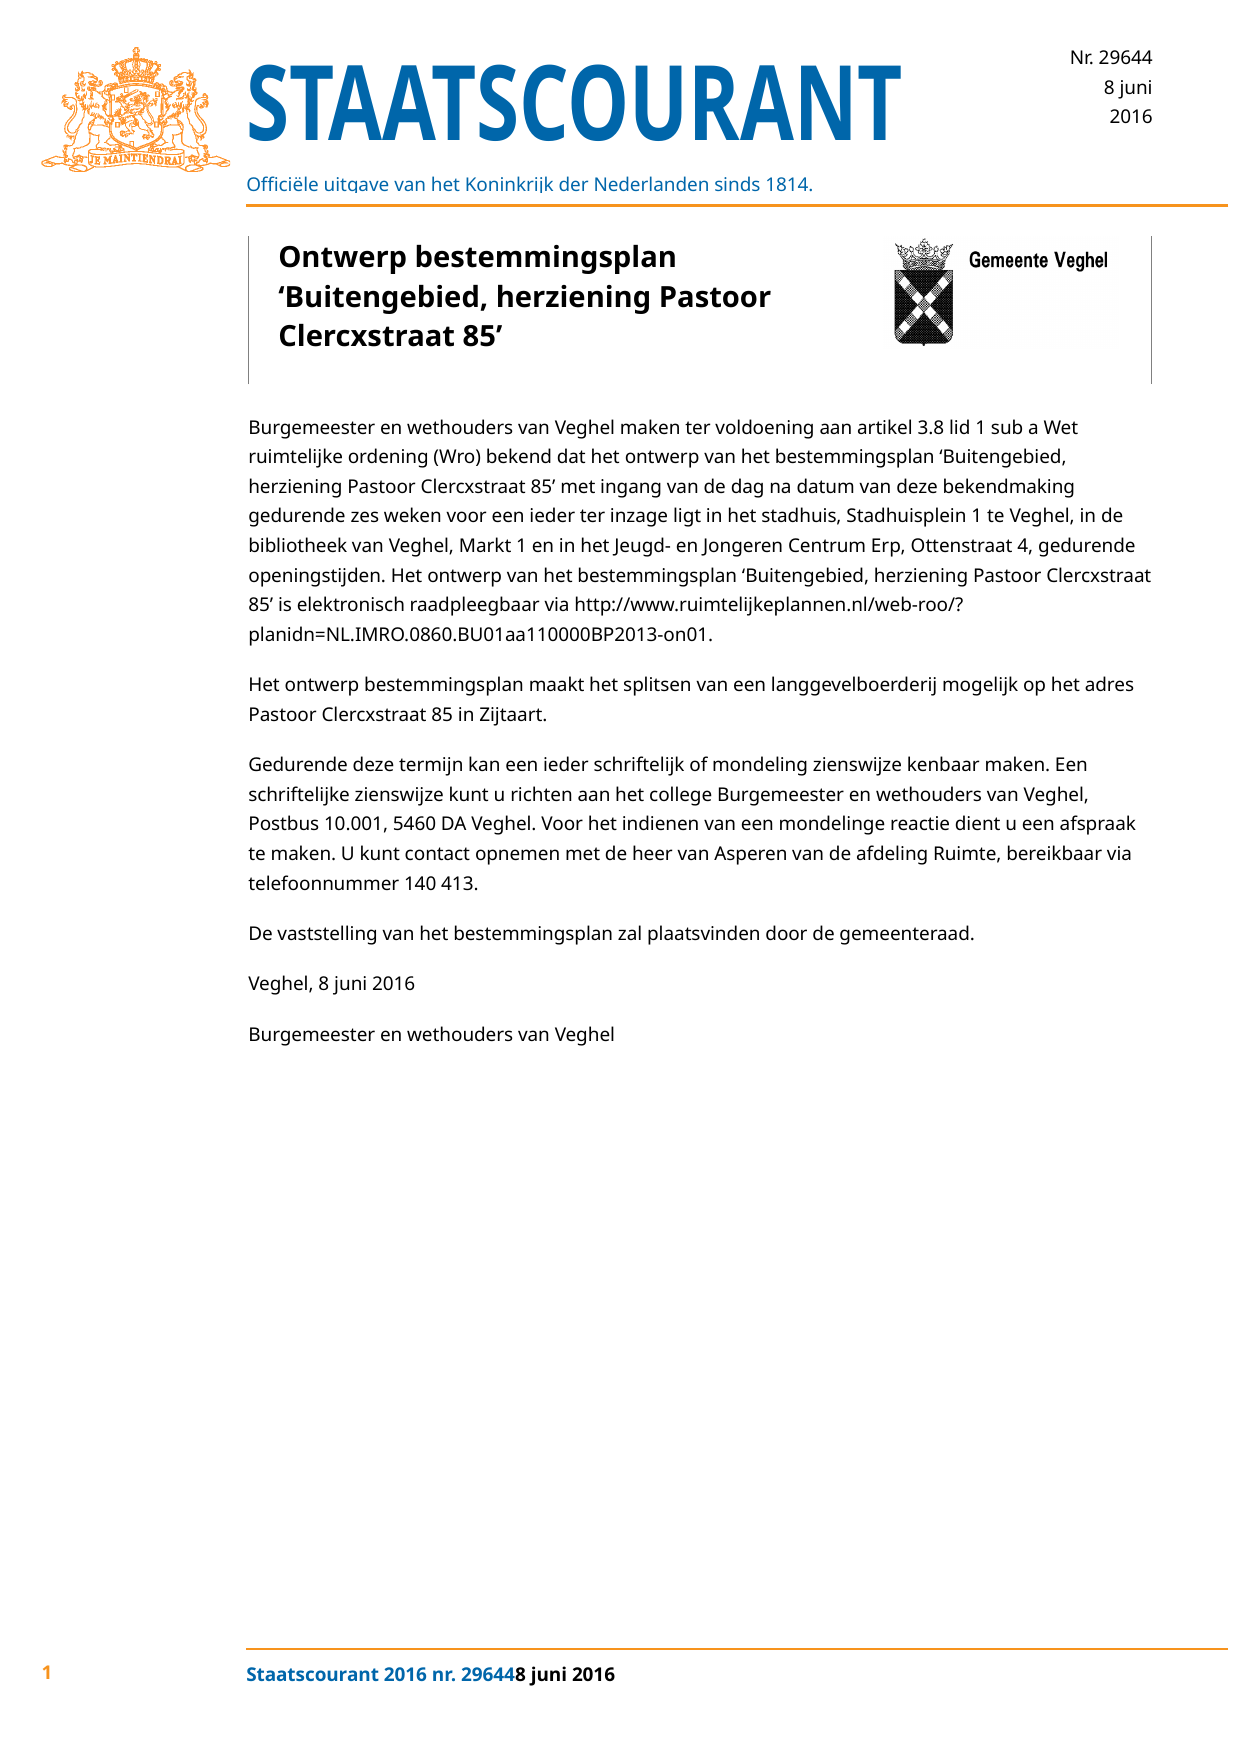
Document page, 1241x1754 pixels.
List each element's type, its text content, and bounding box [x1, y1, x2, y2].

text Gedurende deze termijn kan een ieder schriftelijk of mondeling zienswijze kenbaar maken. Een schriftelijke zienswijze kunt u richten aan het college Burgemeester en wethouders van Veghel, Postbus 10.001, 5460 DA Veghel. Voor het indienen van een mondelinge reactie dient u een afspraak te maken. U kunt contact opnemen met de heer van Asperen van de afdeling Ruimte, bereikbaar via telefoonnummer 140 413. [248, 751, 1152, 896]
picture [882, 236, 1119, 349]
table_header [850, 349, 1151, 384]
table_header [1119, 236, 1151, 348]
text Burgemeester en wethouders van Veghel [248, 1021, 1152, 1047]
text De vaststelling van het bestemmingsplan zal plaatsvinden door de gemeenteraad. [248, 920, 1152, 946]
table_header Ontwerp bestemmingsplan ‘Buitengebied, herziening Pastoor Clercxstraat 85’ [249, 236, 850, 384]
table_header [850, 236, 882, 348]
text Veghel, 8 juni 2016 [248, 971, 1152, 996]
text Het ontwerp bestemmingsplan maakt het splitsen van een langgevelboerderij mogelijk op het adres Pastoor Clercxstraat 85 in Zijtaart. [248, 671, 1152, 727]
picture [41, 47, 231, 172]
text Burgemeester en wethouders van Veghel maken ter voldoening aan artikel 3.8 lid 1 sub a Wet ruimtelijke ordening (Wro) bekend dat het ontwerp van het bestemmingsplan ‘Buitengebied, herziening Pastoor Clercxstraat 85’ met ingang van de dag na datum van deze bekendmaking gedurende zes weken voor een ieder ter inzage ligt in het stadhuis, Stadhuisplein 1 te Veghel, in de bibliotheek van Veghel, Markt 1 en in het Jeugd- en Jongeren Centrum Erp, Ottenstraat 4, gedurende openingstijden. Het ontwerp van het bestemmingsplan ‘Buitengebied, herziening Pastoor Clercxstraat 85’ is elektronisch raadpleegbaar via http://www.ruimtelijkeplannen.nl/web-roo/?planidn=NL.IMRO.0860.BU01aa110000BP2013-on01. [248, 414, 1152, 647]
